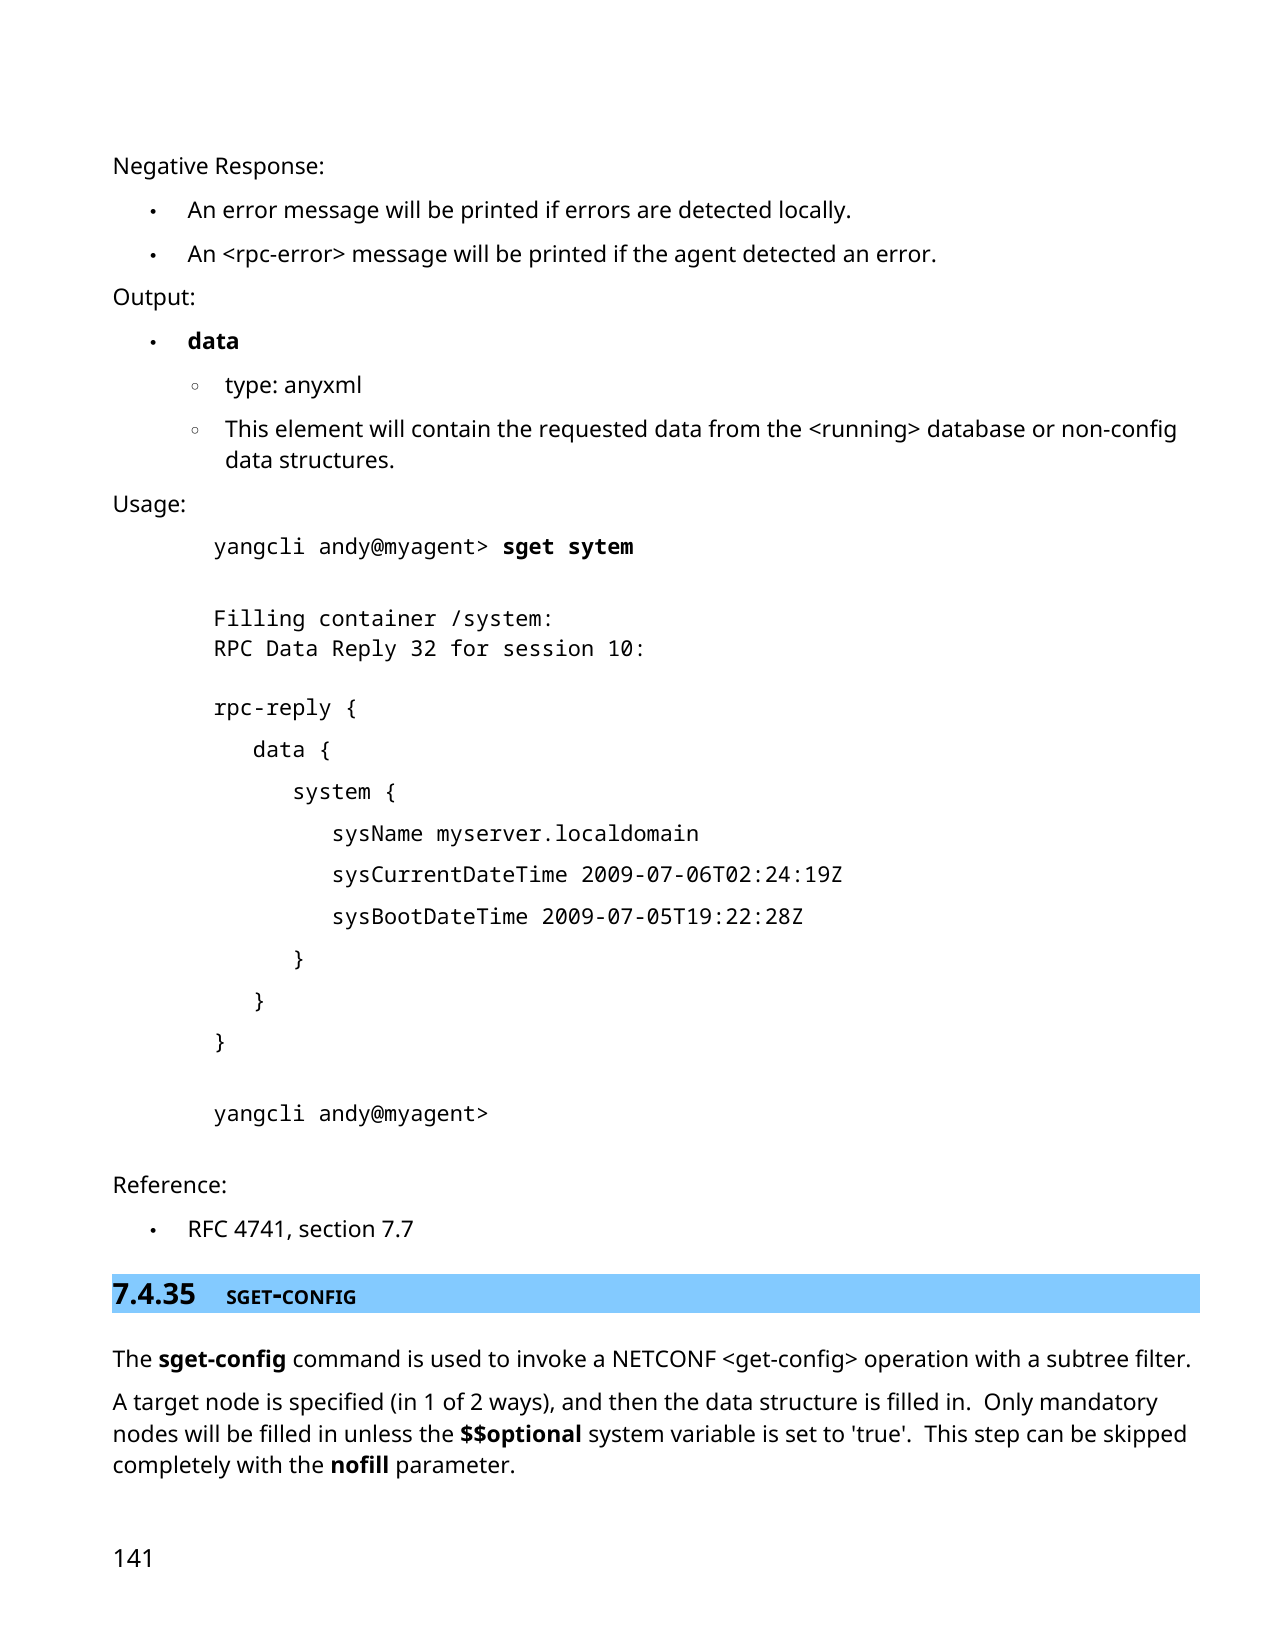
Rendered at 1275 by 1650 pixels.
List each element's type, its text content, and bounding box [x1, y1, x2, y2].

text Output: [112, 281, 1200, 312]
list An error message will be printed if errors are detected locally. [150, 194, 1200, 225]
list An <rpc-error> message will be printed if the agent detected an error. [150, 237, 1200, 269]
text sysCurrentDateTime 2009-07-06T02:24:19Z [139, 859, 1200, 889]
text sysBootDateTime 2009-07-05T19:22:28Z [139, 901, 1200, 931]
text Negative Response: [112, 150, 1200, 181]
list type: anyxml [187, 369, 1200, 400]
text system { [139, 776, 1200, 806]
text } [139, 984, 1200, 1014]
list data [150, 325, 1200, 356]
text data { [139, 734, 1200, 764]
text A target node is specified (in 1 of 2 ways), and then the data structure is filled in. Only mandatory nodes will be filled in unless the $$optional system variable is set to 'true'. This step can be skipped completely with the nofill parameter. [112, 1386, 1200, 1480]
text } [139, 943, 1200, 973]
text sysName myserver.localdomain [139, 817, 1200, 847]
text yangcli andy@myagent> [139, 1068, 1200, 1157]
text yangcli andy@myagent> sget sytem [139, 531, 1200, 591]
list This element will contain the requested data from the <running> database or non-config data structures. [187, 412, 1200, 475]
text Usage: [112, 487, 1200, 519]
text Filling container /system: RPC Data Reply 32 for session 10: rpc-reply { [139, 603, 1200, 722]
text Reference: [112, 1169, 1200, 1201]
list RFC 4741, section 7.7 [150, 1213, 1200, 1244]
subtitle sget-config [112, 1274, 1200, 1313]
text } [139, 1026, 1200, 1056]
text The sget-config command is used to invoke a NETCONF <get-config> operation with a subtree filter. [112, 1342, 1200, 1374]
